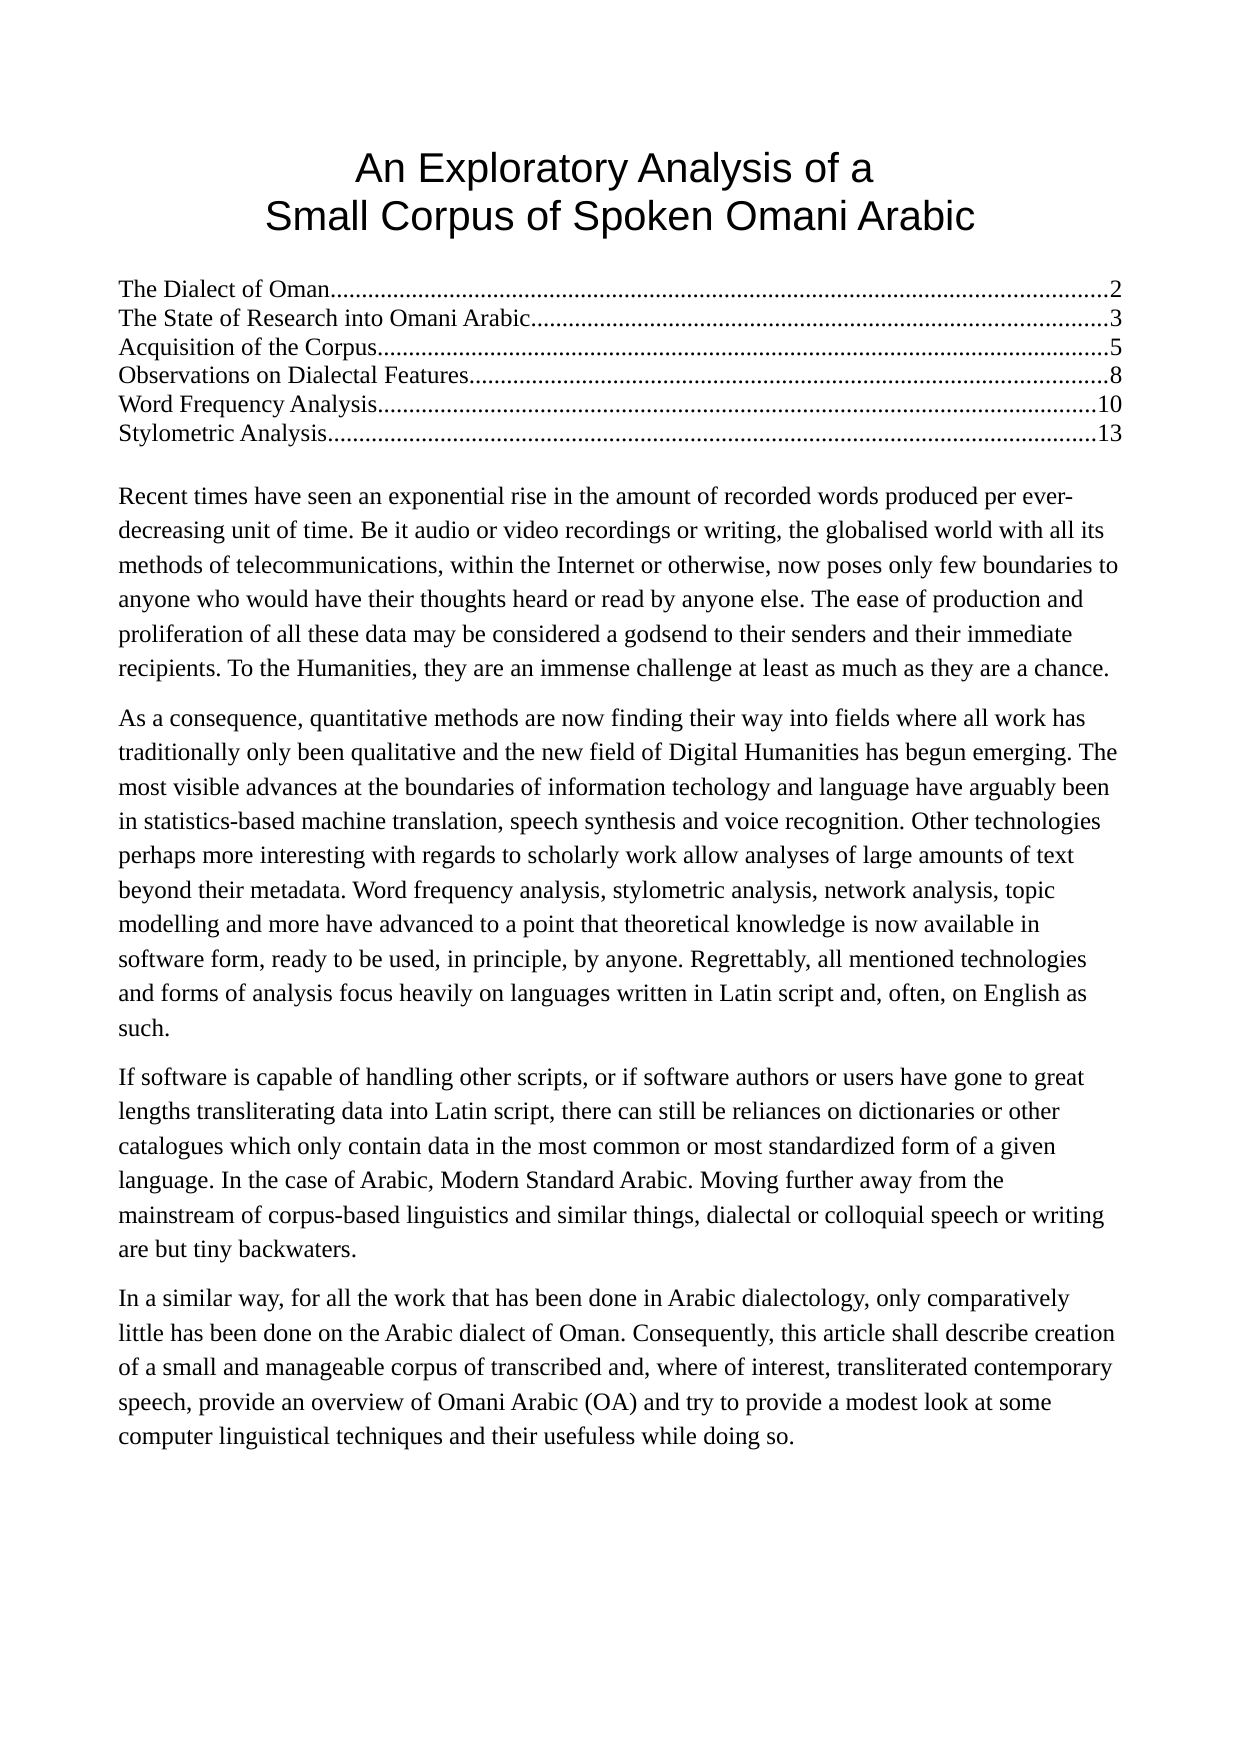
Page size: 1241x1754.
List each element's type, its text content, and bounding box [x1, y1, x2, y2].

subtitle An Exploratory Analysis of a Small Corpus of Spoken Omani Arabic [118, 143, 1122, 239]
text Observations on Dialectal Features 8 [118, 360, 1122, 389]
text Word Frequency Analysis 10 [118, 389, 1122, 418]
text In a similar way, for all the work that has been done in Arabic dialectology, only comparatively little has been done on the Arabic dialect of Oman. Consequently, this article shall describe creation of a small and manageable corpus of transcribed and, where of interest, transliterated contemporary speech, provide an overview of Omani Arabic (OA) and try to provide a modest look at some computer linguistical techniques and their usefuless while doing so. [118, 1283, 1122, 1450]
text Stylometric Analysis 13 [118, 418, 1122, 447]
text Acquisition of the Corpus 5 [118, 332, 1122, 360]
text The State of Research into Omani Arabic 3 [118, 303, 1122, 332]
text The Dialect of Oman 2 [118, 274, 1122, 303]
text As a consequence, quantitative methods are now finding their way into fields where all work has traditionally only been qualitative and the new field of Digital Humanities has begun emerging. The most visible advances at the boundaries of information techology and language have arguably been in statistics-based machine translation, speech synthesis and voice recognition. Other technologies perhaps more interesting with regards to scholarly work allow analyses of large amounts of text beyond their metadata. Word frequency analysis, stylometric analysis, network analysis, topic modelling and more have advanced to a point that theoretical knowledge is now available in software form, ready to be used, in principle, by anyone. Regrettably, all mentioned technologies and forms of analysis focus heavily on languages written in Latin script and, often, on English as such. [118, 703, 1122, 1042]
text If software is capable of handling other scripts, or if software authors or users have gone to great lengths transliterating data into Latin script, there can still be reliances on dictionaries or other catalogues which only contain data in the most common or most standardized form of a given language. In the case of Arabic, Modern Standard Arabic. Moving further away from the mainstream of corpus-based linguistics and similar things, dialectal or colloquial speech or writing are but tiny backwaters. [118, 1062, 1122, 1263]
text Recent times have seen an exponential rise in the amount of recorded words produced per ever-decreasing unit of time. Be it audio or video recordings or writing, the globalised world with all its methods of telecommunications, within the Internet or otherwise, now poses only few boundaries to anyone who would have their thoughts heard or read by anyone else. The ease of production and proliferation of all these data may be considered a godsend to their senders and their immediate recipients. To the Humanities, they are an immense challenge at least as much as they are a chance. [118, 447, 1122, 682]
